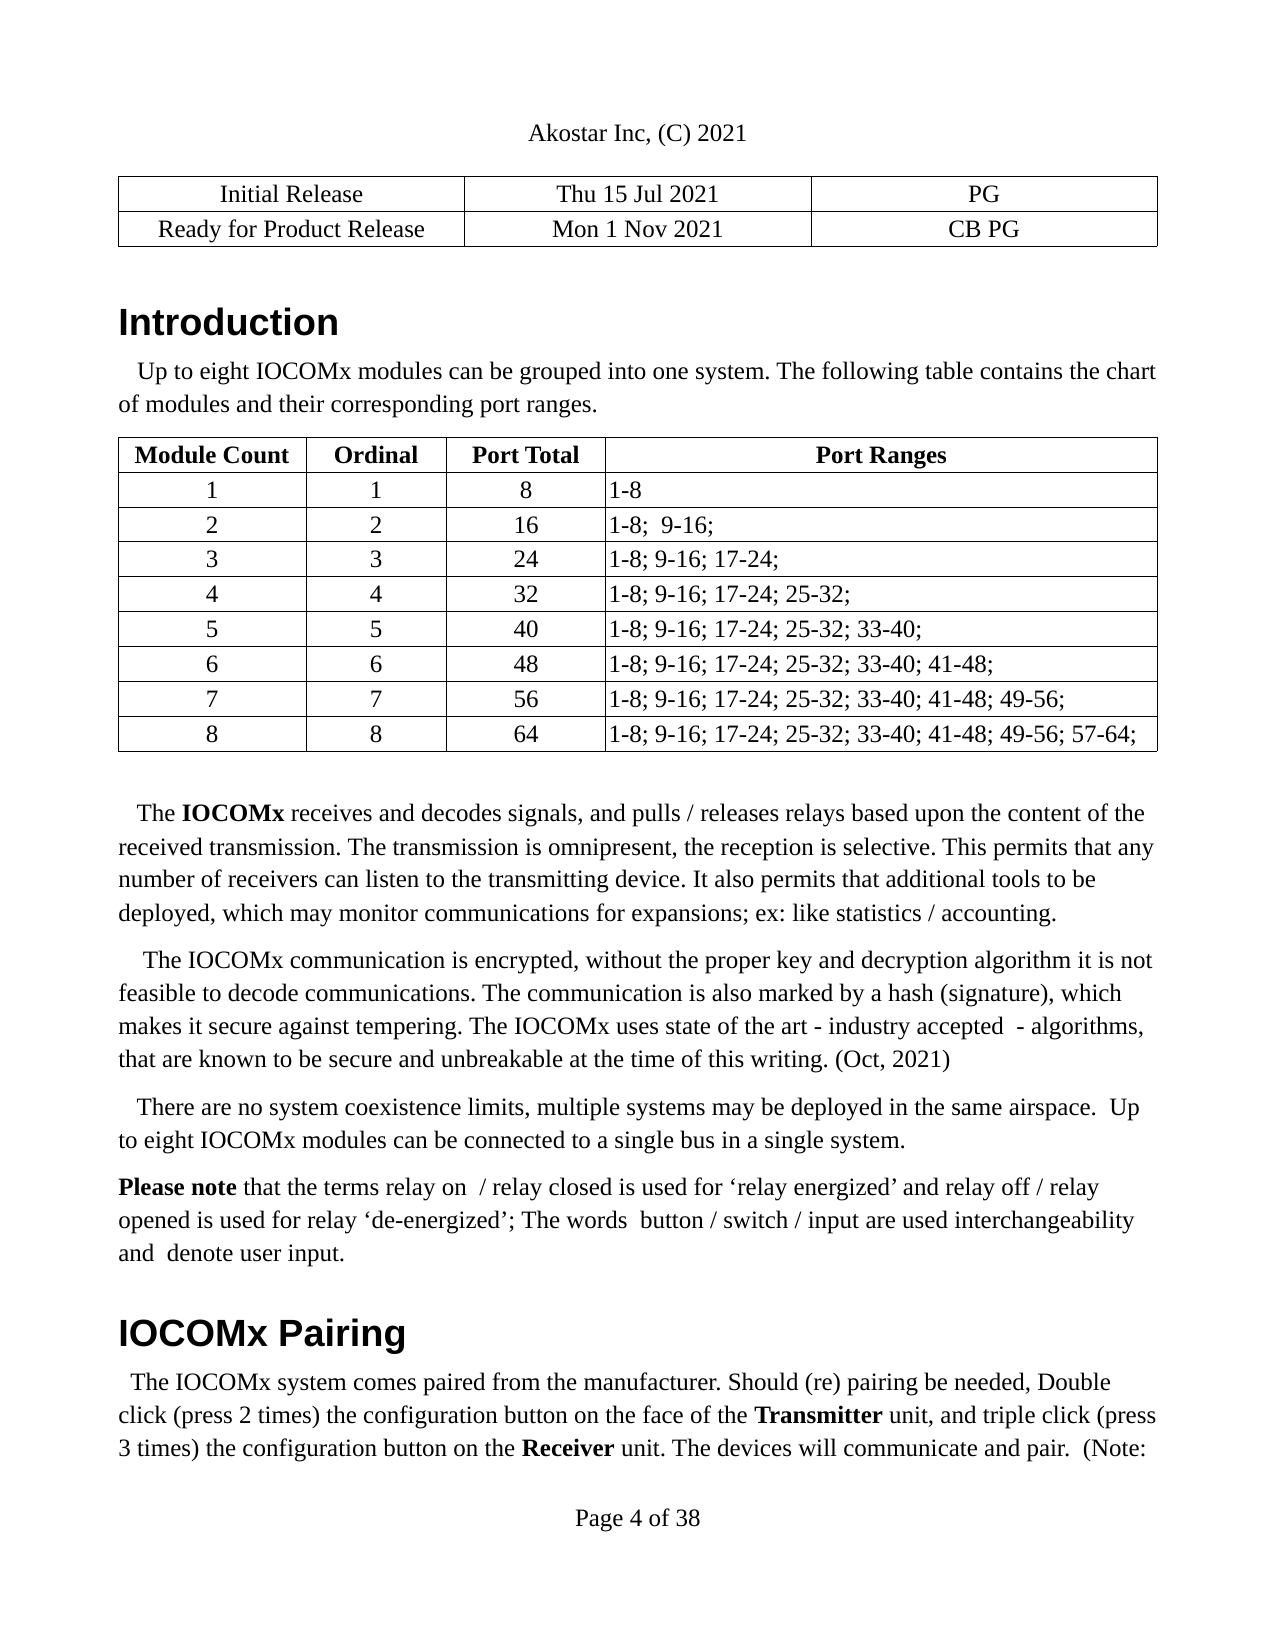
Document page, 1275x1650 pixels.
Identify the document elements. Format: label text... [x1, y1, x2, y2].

table_header Ordinal [307, 438, 446, 472]
table_cell CB PG [812, 212, 1157, 246]
table_cell PG [812, 177, 1157, 211]
table_cell 5 [119, 612, 306, 646]
table_cell 1-8; 9-16; 17-24; 25-32; 33-40; [606, 612, 1157, 646]
table_cell 1-8; 9-16; 17-24; 25-32; [606, 577, 1157, 611]
table_header Port Total [447, 438, 605, 472]
subtitle IOCOMx Pairing [118, 1311, 1157, 1355]
table_cell 40 [447, 612, 605, 646]
table_cell Thu 15 Jul 2021 [465, 177, 811, 211]
text Up to eight IOCOMx modules can be grouped into one system. The following table contains the chart of modules and their corresponding port ranges. [118, 356, 1157, 418]
table_cell 3 [307, 542, 446, 576]
table_cell 1-8; 9-16; 17-24; [606, 542, 1157, 576]
table_cell 24 [447, 542, 605, 576]
table_cell 56 [447, 682, 605, 716]
table_header Port Ranges [606, 438, 1157, 472]
text There are no system coexistence limits, multiple systems may be deployed in the same airspace. Up to eight IOCOMx modules can be connected to a single bus in a single system. [118, 1092, 1157, 1154]
table_cell 7 [119, 682, 306, 716]
table_cell 4 [119, 577, 306, 611]
table_cell 8 [307, 717, 446, 751]
table_cell 1-8; 9-16; 17-24; 25-32; 33-40; 41-48; 49-56; 57-64; [606, 717, 1157, 751]
table_cell 1 [119, 473, 306, 507]
table_cell 1 [307, 473, 446, 507]
table_cell 32 [447, 577, 605, 611]
table_cell 1-8; 9-16; 17-24; 25-32; 33-40; 41-48; [606, 647, 1157, 681]
table_header Module Count [119, 438, 306, 472]
table_cell 1-8 [606, 473, 1157, 507]
table_cell 8 [447, 473, 605, 507]
table_cell 7 [307, 682, 446, 716]
table_cell 48 [447, 647, 605, 681]
subtitle Introduction [118, 300, 1157, 344]
table_cell 6 [119, 647, 306, 681]
table_cell 3 [119, 542, 306, 576]
table_cell Ready for Product Release [119, 212, 464, 246]
table_cell 6 [307, 647, 446, 681]
table_cell 1-8; 9-16; 17-24; 25-32; 33-40; 41-48; 49-56; [606, 682, 1157, 716]
table_cell 2 [119, 508, 306, 541]
text The IOCOMx receives and decodes signals, and pulls / releases relays based upon the content of the received transmission. The transmission is omnipresent, the reception is selective. This permits that any number of receivers can listen to the transmitting device. It also permits that additional tools to be deployed, which may monitor communications for expansions; ex: like statistics / accounting. [118, 798, 1157, 926]
table_cell 5 [307, 612, 446, 646]
table_cell 8 [119, 717, 306, 751]
table_cell 1-8; 9-16; [606, 508, 1157, 541]
text The IOCOMx communication is encrypted, without the proper key and decryption algorithm it is not feasible to decode communications. The communication is also marked by a hash (signature), which makes it secure against tempering. The IOCOMx uses state of the art - industry accepted - algorithms, that are known to be secure and unbreakable at the time of this writing. (Oct, 2021) [118, 945, 1157, 1073]
table_cell 2 [307, 508, 446, 541]
text The IOCOMx system comes paired from the manufacturer. Should (re) pairing be needed, Double click (press 2 times) the configuration button on the face of the Transmitter unit, and triple click (press 3 times) the configuration button on the Receiver unit. The devices will communicate and pair. (Note: [118, 1367, 1157, 1462]
table_cell 64 [447, 717, 605, 751]
text Please note that the terms relay on / relay closed is used for ‘relay energized’ and relay off / relay opened is used for relay ‘de-energized’; The words button / switch / input are used interchangeability and denote user input. [118, 1172, 1157, 1267]
table_cell 4 [307, 577, 446, 611]
table_cell Initial Release [119, 177, 464, 211]
table_cell Mon 1 Nov 2021 [465, 212, 811, 246]
table_cell 16 [447, 508, 605, 541]
